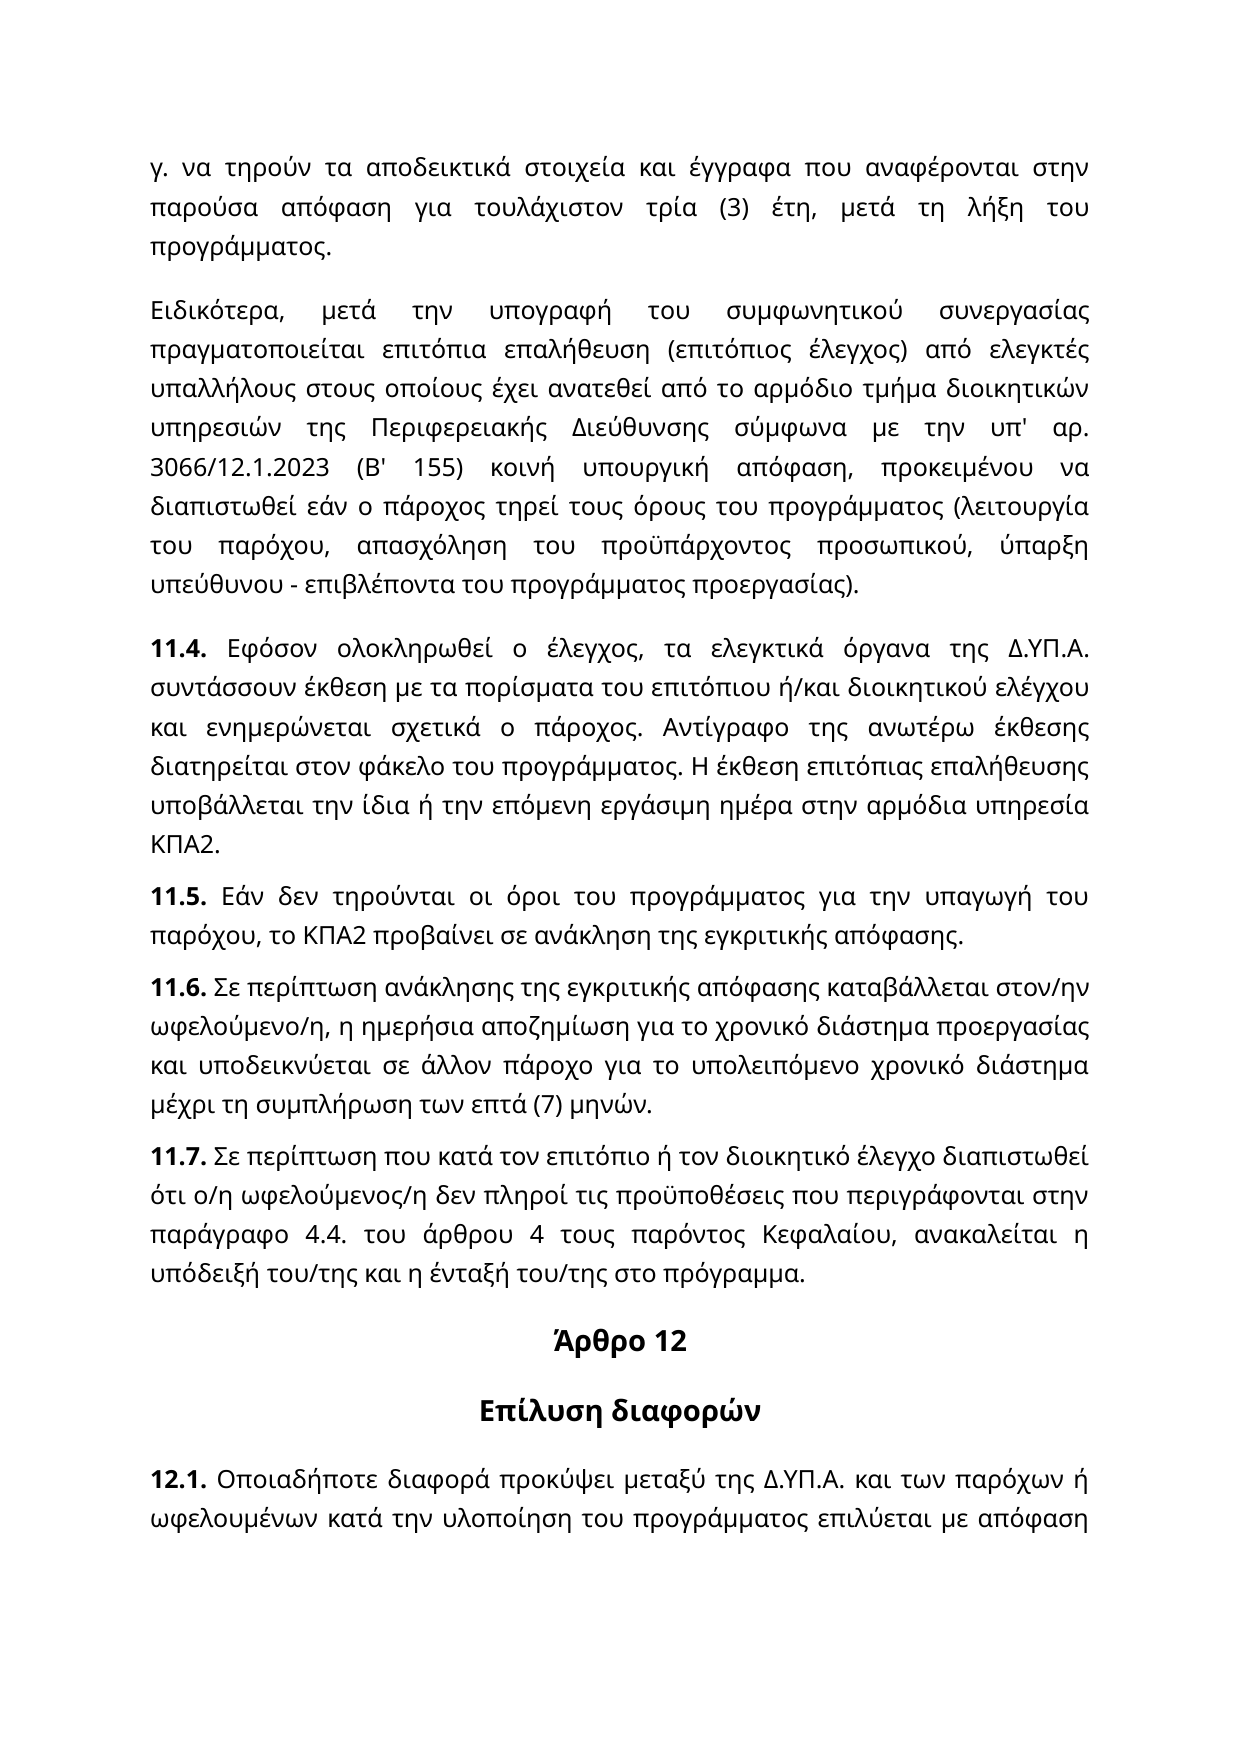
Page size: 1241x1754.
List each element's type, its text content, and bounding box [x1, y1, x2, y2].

text γ. να τηρούν τα αποδεικτικά στοιχεία και έγγραφα που αναφέρονται στην παρούσα απόφαση για τουλάχιστον τρία (3) έτη, μετά τη λήξη του προγράμματος. [150, 150, 1090, 262]
text 11.7. Σε περίπτωση που κατά τον επιτόπιο ή τον διοικητικό έλεγχο διαπιστωθεί ότι ο/η ωφελούμενος/η δεν πληροί τις προϋποθέσεις που περιγράφονται στην παράγραφο 4.4. του άρθρου 4 τους παρόντος Κεφαλαίου, ανακαλείται η υπόδειξή του/της και η ένταξή του/της στο πρόγραμμα. [150, 1138, 1090, 1290]
subtitle Επίλυση διαφορών [150, 1391, 1090, 1430]
text 11.5. Εάν δεν τηρούνται οι όροι του προγράμματος για την υπαγωγή του παρόχου, το ΚΠΑ2 προβαίνει σε ανάκληση της εγκριτικής απόφασης. [150, 878, 1090, 952]
text 11.4. Εφόσον ολοκληρωθεί ο έλεγχος, τα ελεγκτικά όργανα της Δ.ΥΠ.Α. συντάσσουν έκθεση με τα πορίσματα του επιτόπιου ή/και διοικητικού ελέγχου και ενημερώνεται σχετικά ο πάροχος. Αντίγραφο της ανωτέρω έκθεσης διατηρείται στον φάκελο του προγράμματος. Η έκθεση επιτόπιας επαλήθευσης υποβάλλεται την ίδια ή την επόμενη εργάσιμη ημέρα στην αρμόδια υπηρεσία ΚΠΑ2. [150, 631, 1090, 861]
text 11.6. Σε περίπτωση ανάκλησης της εγκριτικής απόφασης καταβάλλεται στον/ην ωφελούμενο/η, η ημερήσια αποζημίωση για το χρονικό διάστημα προεργασίας και υποδεικνύεται σε άλλον πάροχο για το υπολειπόμενο χρονικό διάστημα μέχρι τη συμπλήρωση των επτά (7) μηνών. [150, 969, 1090, 1121]
text Ειδικότερα, μετά την υπογραφή του συμφωνητικού συνεργασίας πραγματοποιείται επιτόπια επαλήθευση (επιτόπιος έλεγχος) από ελεγκτές υπαλλήλους στους οποίους έχει ανατεθεί από το αρμόδιο τμήμα διοικητικών υπηρεσιών της Περιφερειακής Διεύθυνσης σύμφωνα με την υπ' αρ. 3066/12.1.2023 (Β' 155) κοινή υπουργική απόφαση, προκειμένου να διαπιστωθεί εάν ο πάροχος τηρεί τους όρους του προγράμματος (λειτουργία του παρόχου, απασχόληση του προϋπάρχοντος προσωπικού, ύπαρξη υπεύθυνου - επιβλέποντα του προγράμματος προεργασίας). [150, 292, 1090, 601]
subtitle Άρθρο 12 [150, 1320, 1090, 1360]
text 12.1. Οποιαδήποτε διαφορά προκύψει μεταξύ της Δ.ΥΠ.Α. και των παρόχων ή ωφελουμένων κατά την υλοποίηση του προγράμματος επιλύεται με απόφαση [150, 1461, 1090, 1534]
